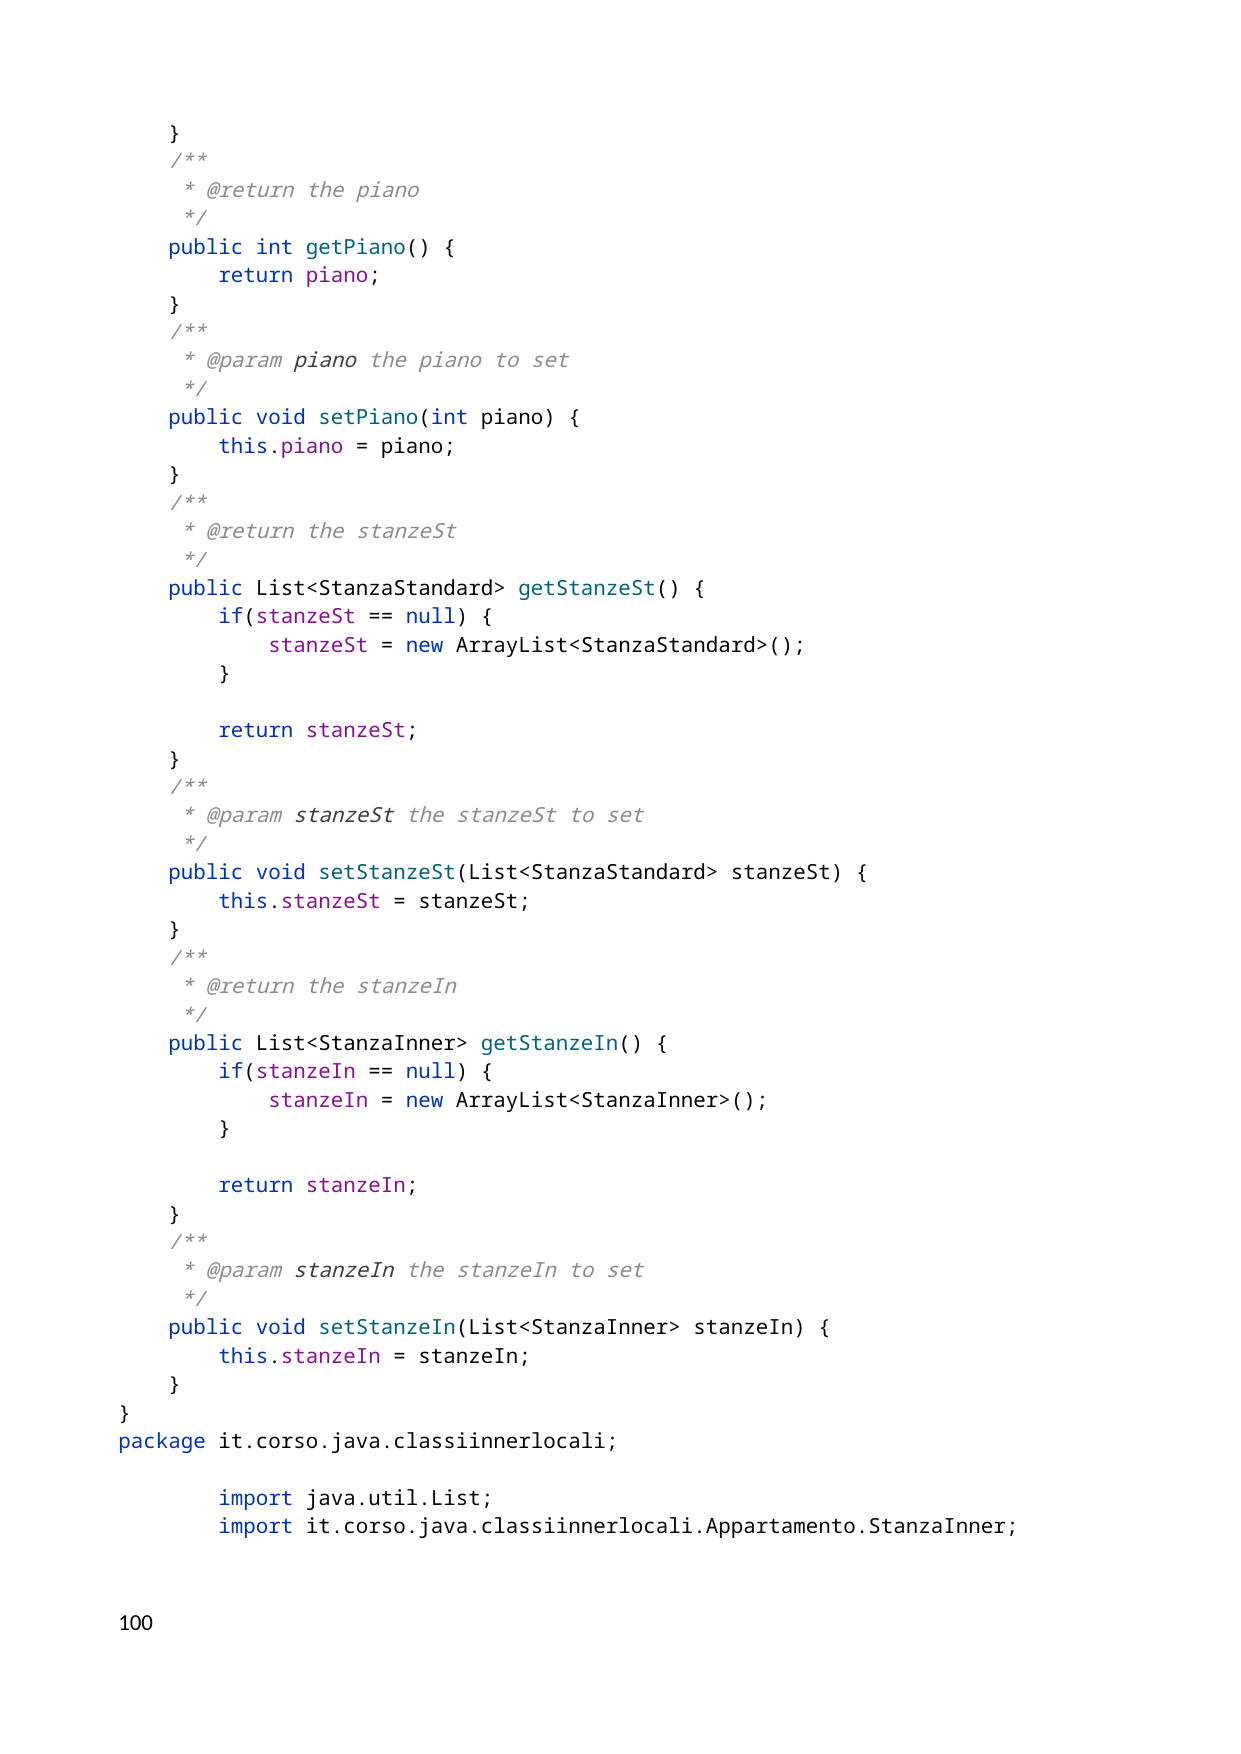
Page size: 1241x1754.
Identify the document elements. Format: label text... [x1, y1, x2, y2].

text } /** * @return the piano */ public int getPiano() { return piano; } /** * @param piano the piano to set */ public void setPiano(int piano) { this.piano = piano; } /** * @return the stanzeSt */ public List<StanzaStandard> getStanzeSt() { if(stanzeSt == null) { stanzeSt = new ArrayList<StanzaStandard>(); } return stanzeSt; } /** * @param stanzeSt the stanzeSt to set */ public void setStanzeSt(List<StanzaStandard> stanzeSt) { this.stanzeSt = stanzeSt; } /** * @return the stanzeIn */ public List<StanzaInner> getStanzeIn() { if(stanzeIn == null) { stanzeIn = new ArrayList<StanzaInner>(); } return stanzeIn; } /** * @param stanzeIn the stanzeIn to set */ public void setStanzeIn(List<StanzaInner> stanzeIn) { this.stanzeIn = stanzeIn; } } package it.corso.java.classiinnerlocali; import java.util.List; import it.corso.java.classiinnerlocali.Appartamento.StanzaInner; [118, 118, 1122, 1568]
